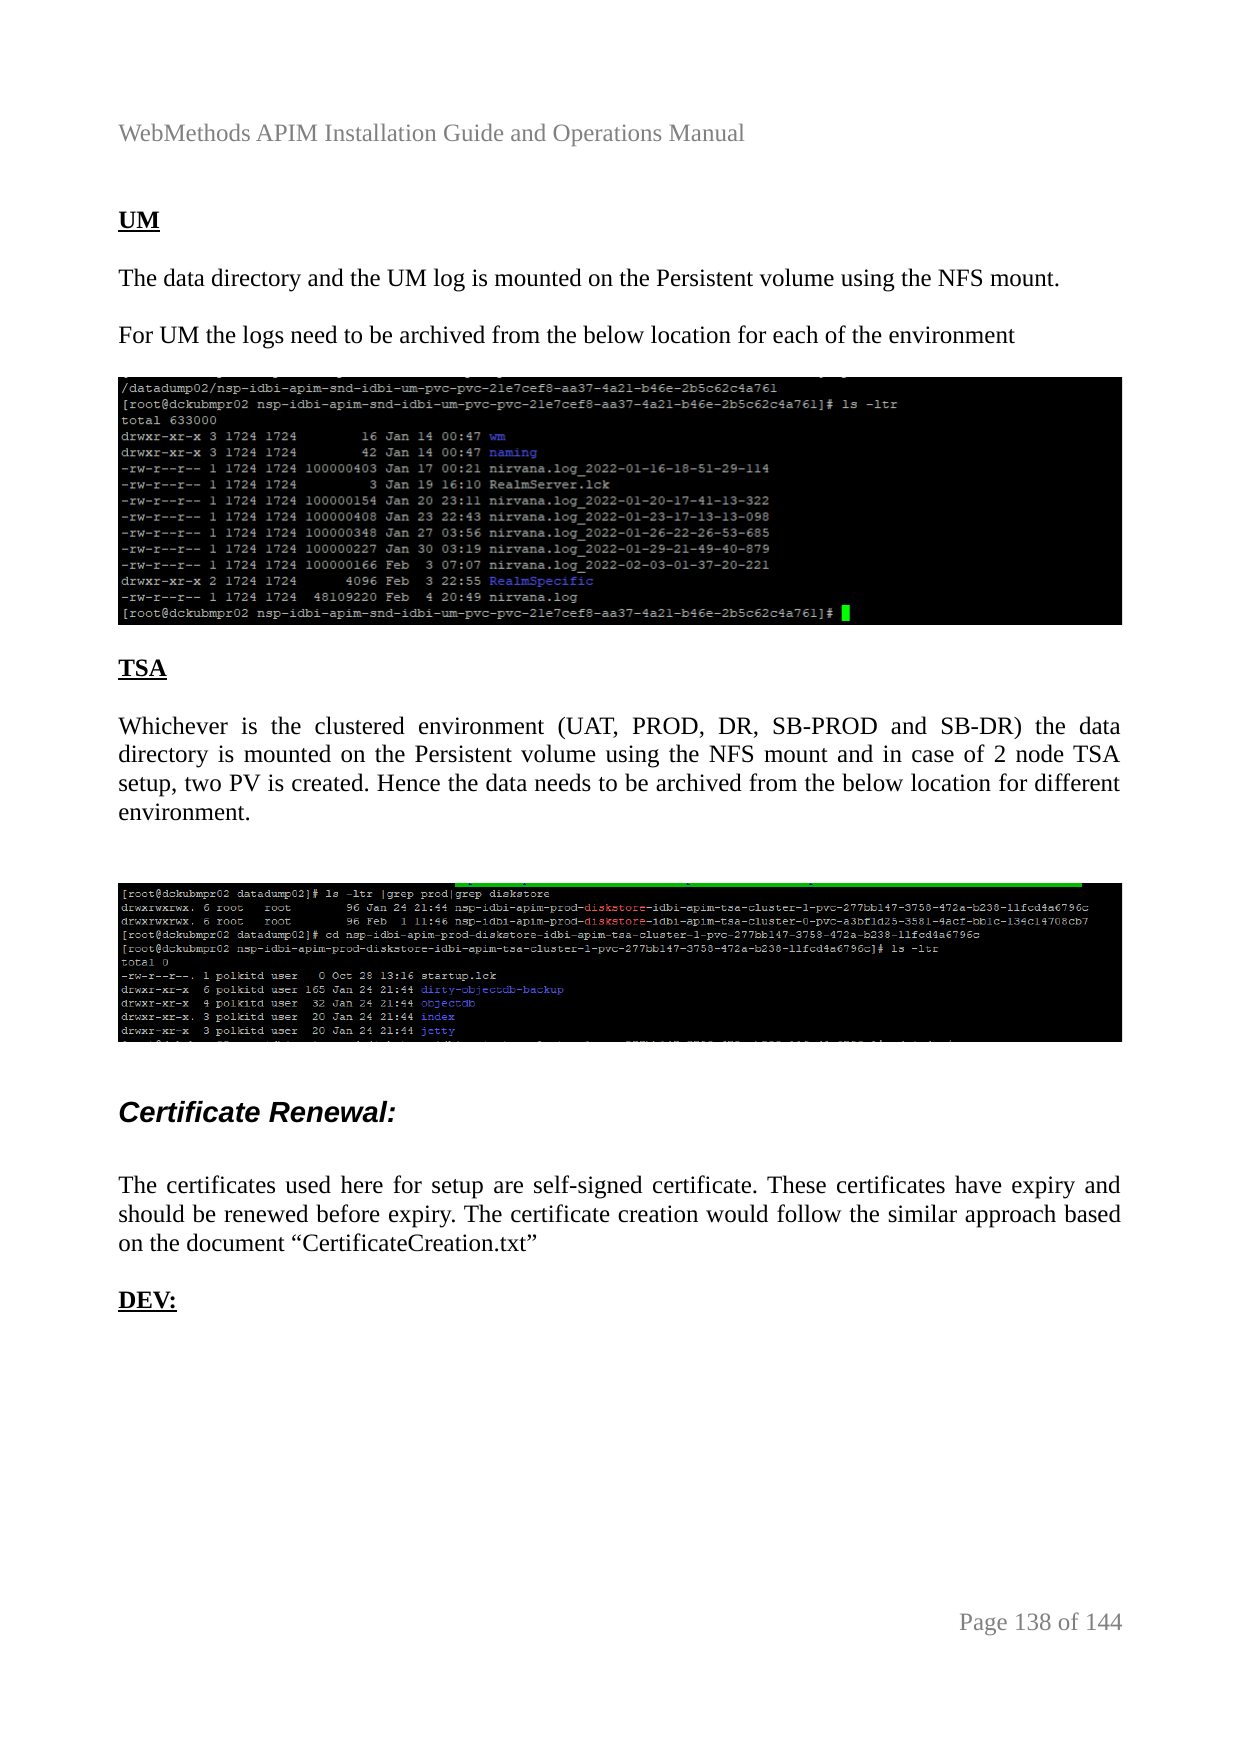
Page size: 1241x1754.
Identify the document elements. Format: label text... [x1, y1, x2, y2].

subtitle Certificate Renewal: [118, 1095, 1122, 1129]
picture [118, 883, 1123, 1042]
text TSA [118, 653, 1122, 682]
picture [118, 377, 1123, 625]
text Whichever is the clustered environment (UAT, PROD, DR, SB-PROD and SB-DR) the data directory is mounted on the Persistent volume using the NFS mount and in case of 2 node TSA setup, two PV is created. Hence the data needs to be archived from the below location for different environment. [118, 711, 1122, 826]
text For UM the logs need to be archived from the below location for each of the environment [118, 320, 1122, 349]
text The data directory and the UM log is mounted on the Persistent volume using the NFS mount. [118, 263, 1122, 291]
text DEV: [118, 1285, 1122, 1314]
text UM [118, 205, 1122, 234]
text The certificates used here for setup are self-signed certificate. These certificates have expiry and should be renewed before expiry. The certificate creation would follow the similar approach based on the document “CertificateCreation.txt” [118, 1170, 1122, 1256]
